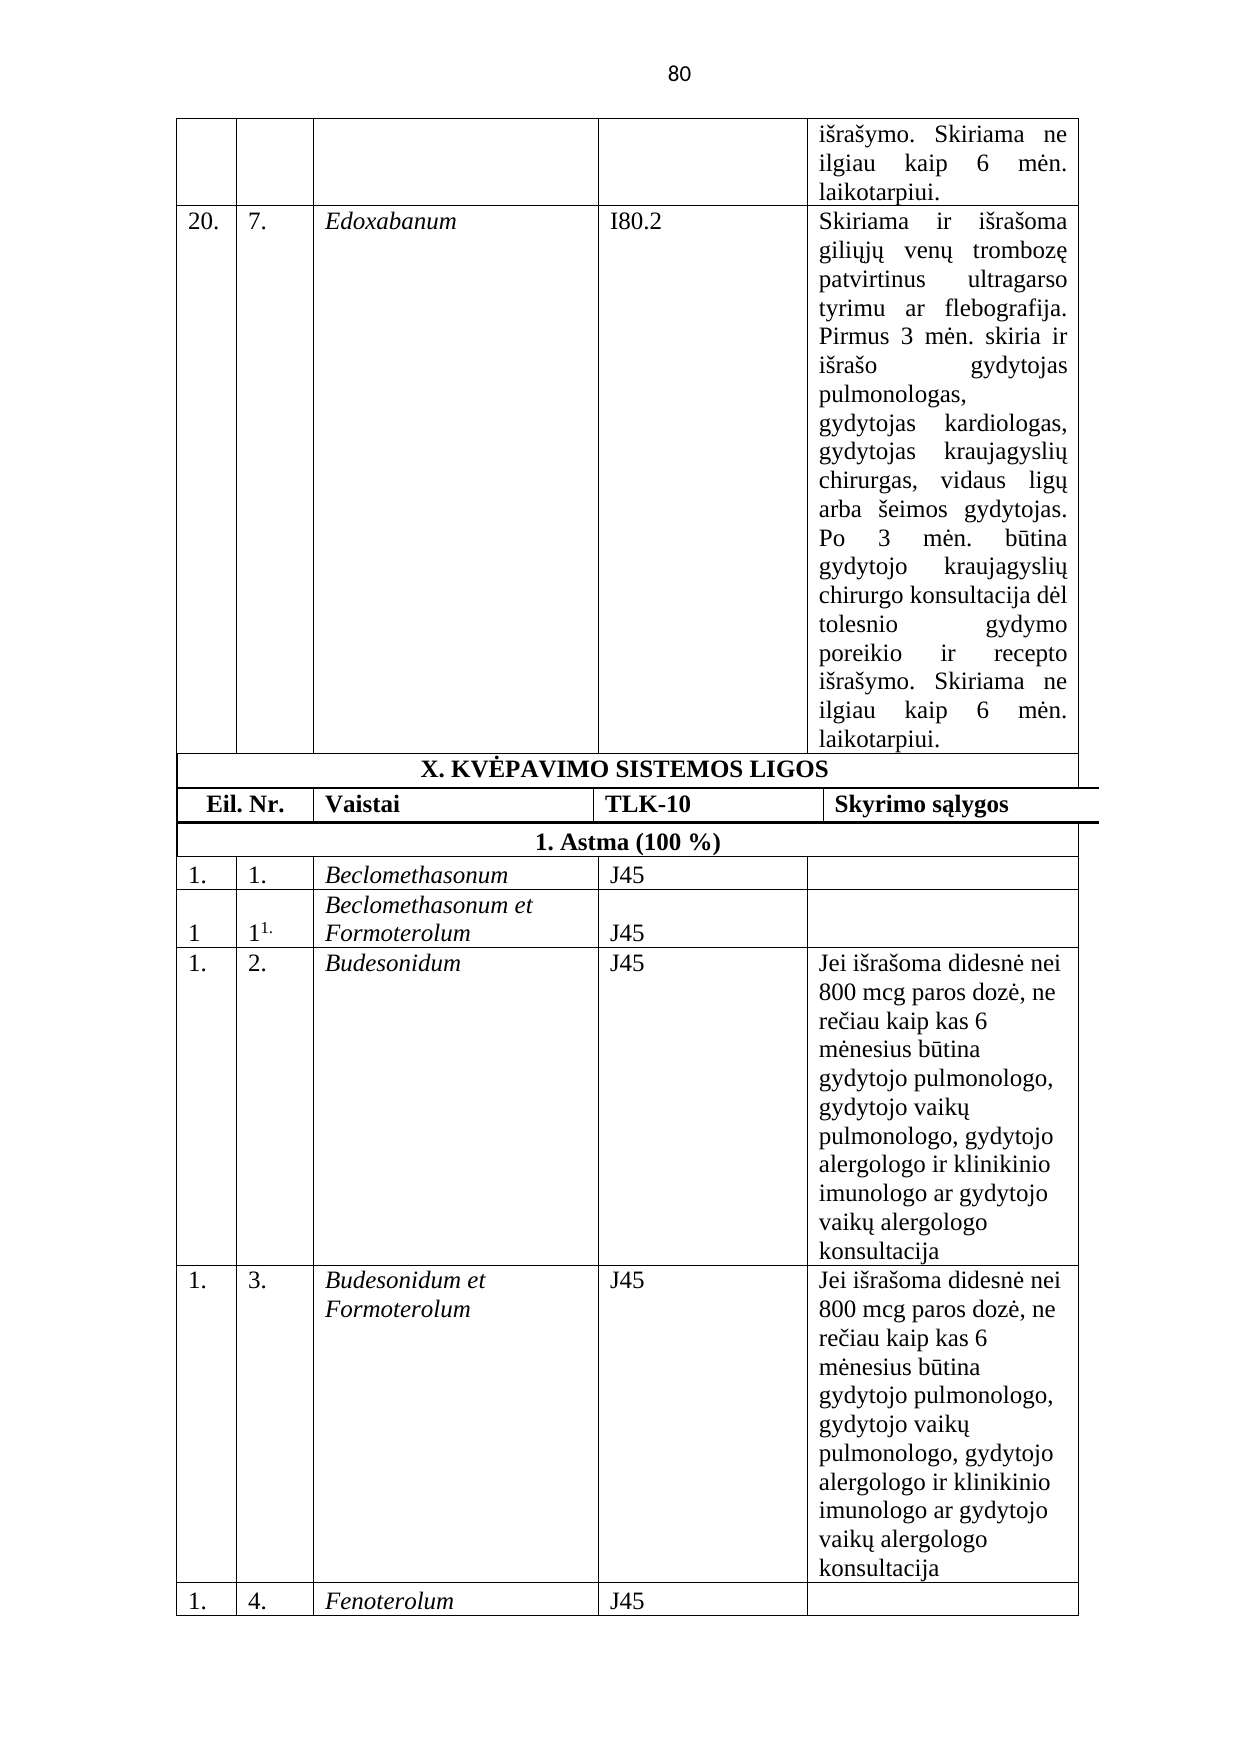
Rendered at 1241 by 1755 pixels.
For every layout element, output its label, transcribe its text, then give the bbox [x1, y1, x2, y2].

table_cell Vaistai [314, 789, 593, 821]
table_cell išrašymo. Skiriama ne ilgiau kaip 6 mėn. laikotarpiui. [808, 119, 1078, 205]
table_cell [1103, 1582, 1109, 1614]
table_cell [1109, 787, 1123, 821]
table_cell [1103, 889, 1109, 947]
table_cell [1079, 205, 1083, 753]
table_cell [1079, 889, 1083, 947]
table_cell [1093, 856, 1099, 889]
table_cell [1099, 821, 1103, 856]
table_cell J45 [599, 890, 807, 947]
table_cell [1099, 947, 1103, 1264]
table_cell [1079, 118, 1083, 205]
table_cell [808, 857, 1078, 889]
table_cell [1103, 856, 1109, 889]
table_cell [1109, 205, 1123, 753]
table_cell 20. [177, 206, 236, 753]
table_cell [1079, 947, 1083, 1264]
table_cell [1079, 753, 1083, 787]
table_cell [1088, 856, 1093, 889]
table_cell [1088, 947, 1093, 1264]
table_cell J45 [599, 1266, 807, 1582]
table_cell [1109, 1582, 1123, 1614]
table_cell Budesonidum et Formoterolum [314, 1266, 598, 1582]
table_cell [1099, 753, 1103, 787]
table_cell [1084, 824, 1088, 856]
table_cell I80.2 [599, 206, 807, 753]
table_cell Budesonidum [314, 948, 598, 1264]
table_cell [1099, 856, 1103, 889]
table_cell Jei išrašoma didesnė nei 800 mcg paros dozė, ne rečiau kaip kas 6 mėnesius būtina gydytojo pulmonologo, gydytojo vaikų pulmonologo, gydytojo alergologo ir klinikinio imunologo ar gydytojo vaikų alergologo konsultacija [808, 948, 1078, 1264]
table_cell [1088, 1582, 1093, 1614]
table_cell [1099, 118, 1103, 205]
table_cell [1084, 753, 1088, 787]
table_cell [1099, 205, 1103, 753]
table_cell Beclomethasonum et Formoterolum [314, 890, 598, 947]
table_cell Skiriama ir išrašoma giliųjų venų trombozę patvirtinus ultragarso tyrimu ar flebografija. Pirmus 3 mėn. skiria ir išrašo gydytojas pulmonologas, gydytojas kardiologas, gydytojas kraujagyslių chirurgas, vidaus ligų arba šeimos gydytojas. Po 3 mėn. būtina gydytojo kraujagyslių chirurgo konsultacija dėl tolesnio gydymo poreikio ir recepto išrašymo. Skiriama ne ilgiau kaip 6 mėn. laikotarpiui. [808, 206, 1078, 753]
table_cell [1088, 889, 1093, 947]
table_cell [1079, 1265, 1083, 1582]
table_cell [1084, 889, 1088, 947]
table_cell [1099, 787, 1103, 821]
table_cell [1084, 118, 1088, 205]
table_cell [1103, 205, 1109, 753]
table_cell 2. [237, 948, 313, 1264]
table_cell 3. [237, 1266, 313, 1582]
table_cell 4. [237, 1583, 313, 1614]
table_cell [237, 119, 313, 205]
table_cell X. KVĖPAVIMO SISTEMOS LIGOS [178, 754, 1078, 787]
table_cell 1 [177, 890, 236, 947]
table_cell [1099, 1582, 1103, 1614]
table_cell 11. [237, 890, 313, 947]
table_cell [1099, 889, 1103, 947]
table_cell 7. [237, 206, 313, 753]
table_cell [599, 119, 807, 205]
table_cell [1093, 205, 1099, 753]
table_cell [1103, 787, 1109, 821]
table_cell [1084, 947, 1088, 1264]
table_cell [1103, 753, 1109, 787]
table_cell [1088, 824, 1093, 856]
table_cell [1093, 1582, 1099, 1614]
table_cell [1088, 1265, 1093, 1582]
table_cell [1109, 753, 1123, 787]
table_cell Fenoterolum [314, 1583, 598, 1614]
table_cell [1103, 821, 1109, 856]
table_cell [1109, 821, 1123, 856]
table_cell [177, 119, 236, 205]
table_cell J45 [599, 857, 807, 889]
table_cell [1093, 118, 1099, 205]
table_cell [1103, 118, 1109, 205]
table_cell [1109, 856, 1123, 889]
table_cell [1093, 947, 1099, 1264]
table_cell [1109, 118, 1123, 205]
table_cell Edoxabanum [314, 206, 598, 753]
table_cell [1079, 856, 1083, 889]
table_cell [1093, 1265, 1099, 1582]
table_cell [1079, 1582, 1083, 1614]
table_cell [1084, 1265, 1088, 1582]
table_cell Eil. Nr. [178, 789, 313, 821]
table_cell [1088, 205, 1093, 753]
table_cell Beclomethasonum [314, 857, 598, 889]
table_cell [1109, 889, 1123, 947]
table_cell [808, 1583, 1078, 1614]
table_cell J45 [599, 948, 807, 1264]
table_cell [808, 890, 1078, 947]
table_cell 1. [177, 1266, 236, 1582]
table_cell Skyrimo sąlygos [824, 789, 1099, 821]
table_cell 1. [177, 1583, 236, 1614]
table_cell [1084, 856, 1088, 889]
table_cell [314, 119, 598, 205]
table_cell 1. [177, 857, 236, 889]
table_cell 1. [237, 857, 313, 889]
table_cell [1093, 889, 1099, 947]
table_cell [1109, 947, 1123, 1264]
table_cell [1109, 1265, 1123, 1582]
table_cell [1093, 753, 1099, 787]
table_cell [1088, 753, 1093, 787]
table_cell 1. Astma (100 %) [178, 824, 1078, 856]
table_cell [1079, 824, 1083, 856]
table_cell [1093, 824, 1099, 856]
table_cell [1099, 1265, 1103, 1582]
table_cell [1084, 205, 1088, 753]
table_cell TLK-10 [594, 789, 823, 821]
table_cell [1084, 1582, 1088, 1614]
table_cell [1103, 947, 1109, 1264]
table_cell [1088, 118, 1093, 205]
table_cell Jei išrašoma didesnė nei 800 mcg paros dozė, ne rečiau kaip kas 6 mėnesius būtina gydytojo pulmonologo, gydytojo vaikų pulmonologo, gydytojo alergologo ir klinikinio imunologo ar gydytojo vaikų alergologo konsultacija [808, 1266, 1078, 1582]
table_cell J45 [599, 1583, 807, 1614]
table_cell 1. [177, 948, 236, 1264]
table_cell [1103, 1265, 1109, 1582]
